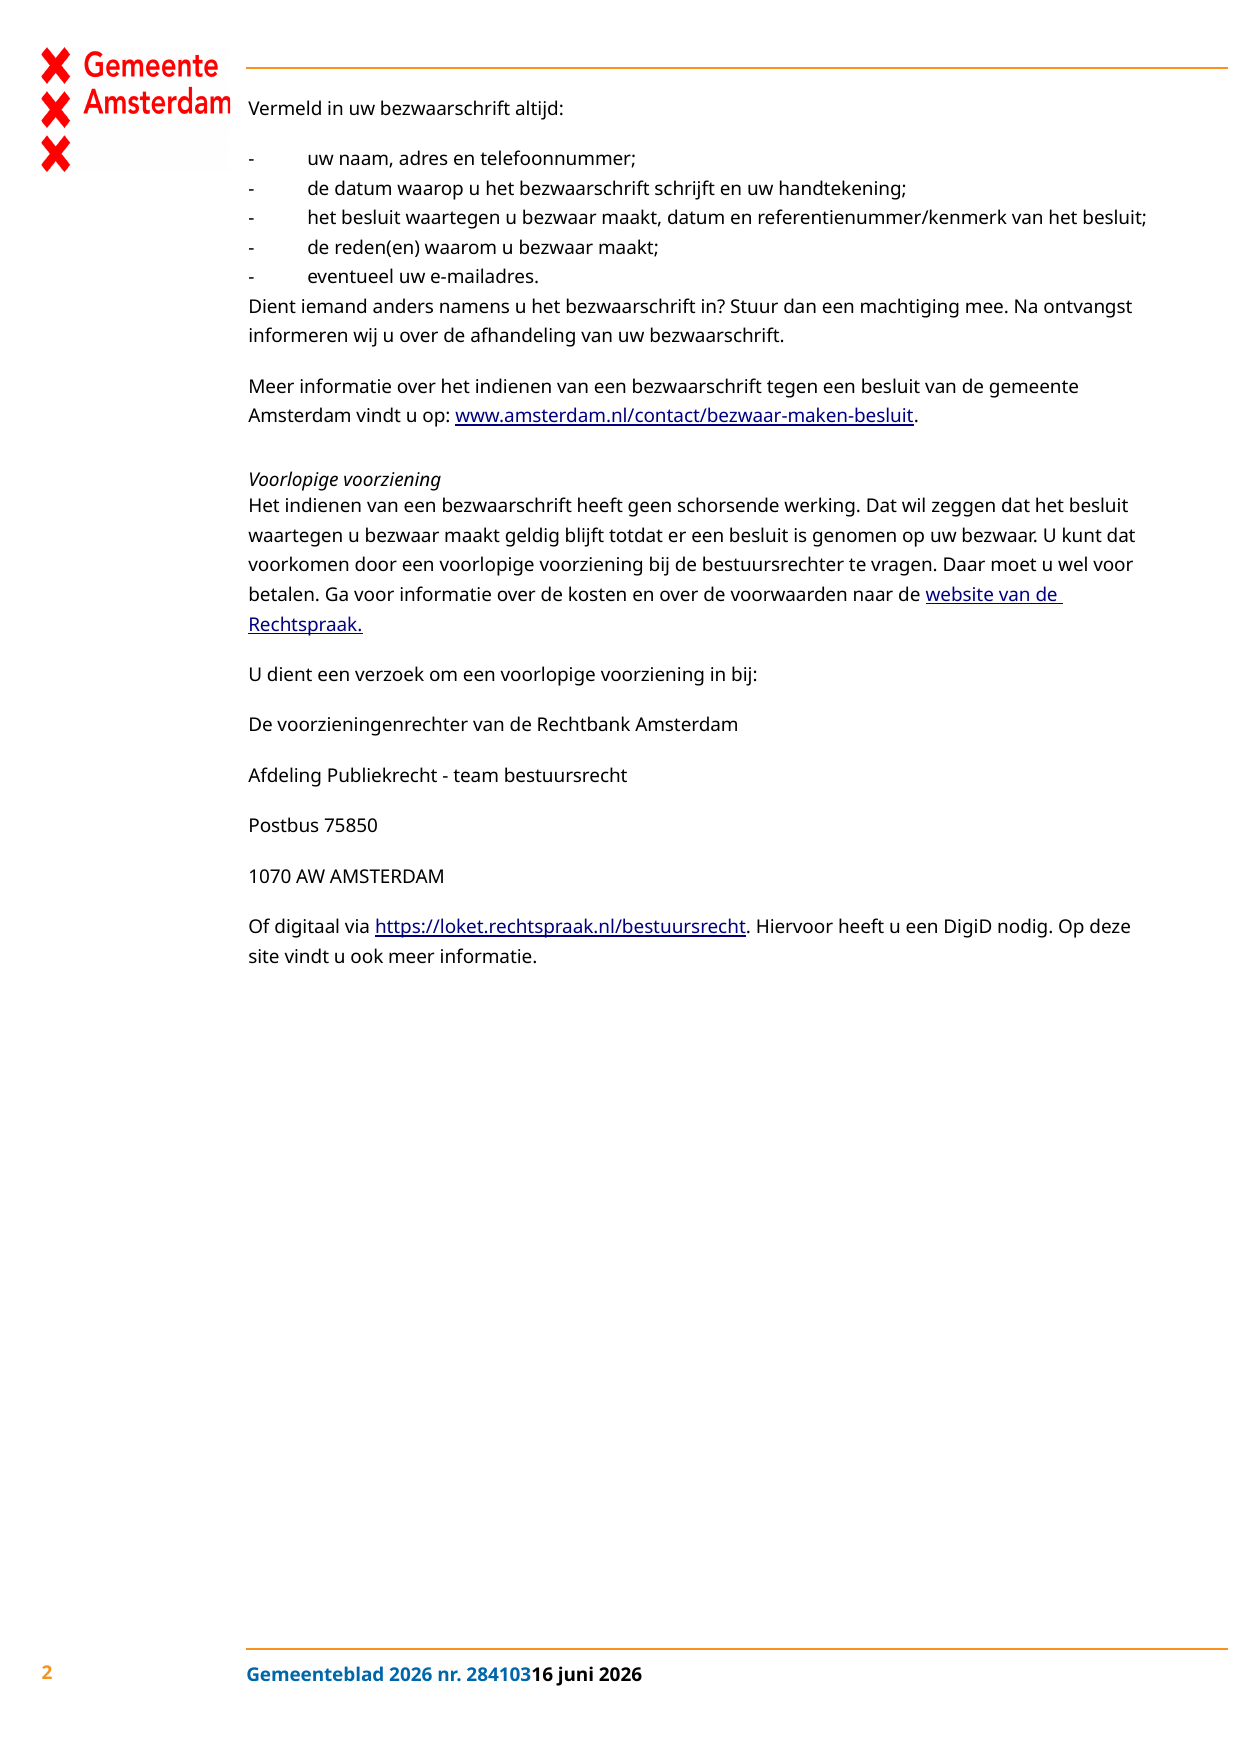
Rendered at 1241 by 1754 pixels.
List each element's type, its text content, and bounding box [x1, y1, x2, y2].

text Het indienen van een bezwaarschrift heeft geen schorsende werking. Dat wil zeggen dat het besluit waartegen u bezwaar maakt geldig blijft totdat er een besluit is genomen op uw bezwaar. U kunt dat voorkomen door een voorlopige voorziening bij de bestuursrechter te vragen. Daar moet u wel voor betalen. Ga voor informatie over de kosten en over de voorwaarden naar de website van de Rechtspraak. [248, 492, 1152, 636]
text Voorlopige voorziening [248, 467, 1152, 492]
list de reden(en) waarom u bezwaar maakt; [248, 234, 1152, 260]
text 1070 AW AMSTERDAM [248, 863, 1152, 888]
list uw naam, adres en telefoonnummer; [248, 145, 1152, 171]
list eventueel uw e-mailadres. [248, 263, 1152, 289]
text De voorzieningenrechter van de Rechtbank Amsterdam [248, 712, 1152, 737]
text Afdeling Publiekrecht - team bestuursrecht [248, 762, 1152, 788]
text Of digitaal via https://loket.rechtspraak.nl/bestuursrecht. Hiervoor heeft u een DigiD nodig. Op deze site vindt u ook meer informatie. [248, 913, 1152, 968]
text U dient een verzoek om een voorlopige voorziening in bij: [248, 661, 1152, 687]
text Vermeld in uw bezwaarschrift altijd: [248, 95, 1152, 121]
text Meer informatie over het indienen van een bezwaarschrift tegen een besluit van de gemeente Amsterdam vindt u op: www.amsterdam.nl/contact/bezwaar-maken-besluit. [248, 373, 1152, 428]
text Dient iemand anders namens u het bezwaarschrift in? Stuur dan een machtiging mee. Na ontvangst informeren wij u over de afhandeling van uw bezwaarschrift. [248, 293, 1152, 348]
text Postbus 75850 [248, 812, 1152, 838]
list de datum waarop u het bezwaarschrift schrijft en uw handtekening; [248, 175, 1152, 201]
list het besluit waartegen u bezwaar maakt, datum en referentienummer/kenmerk van het besluit; [248, 204, 1152, 230]
picture [41, 47, 231, 172]
